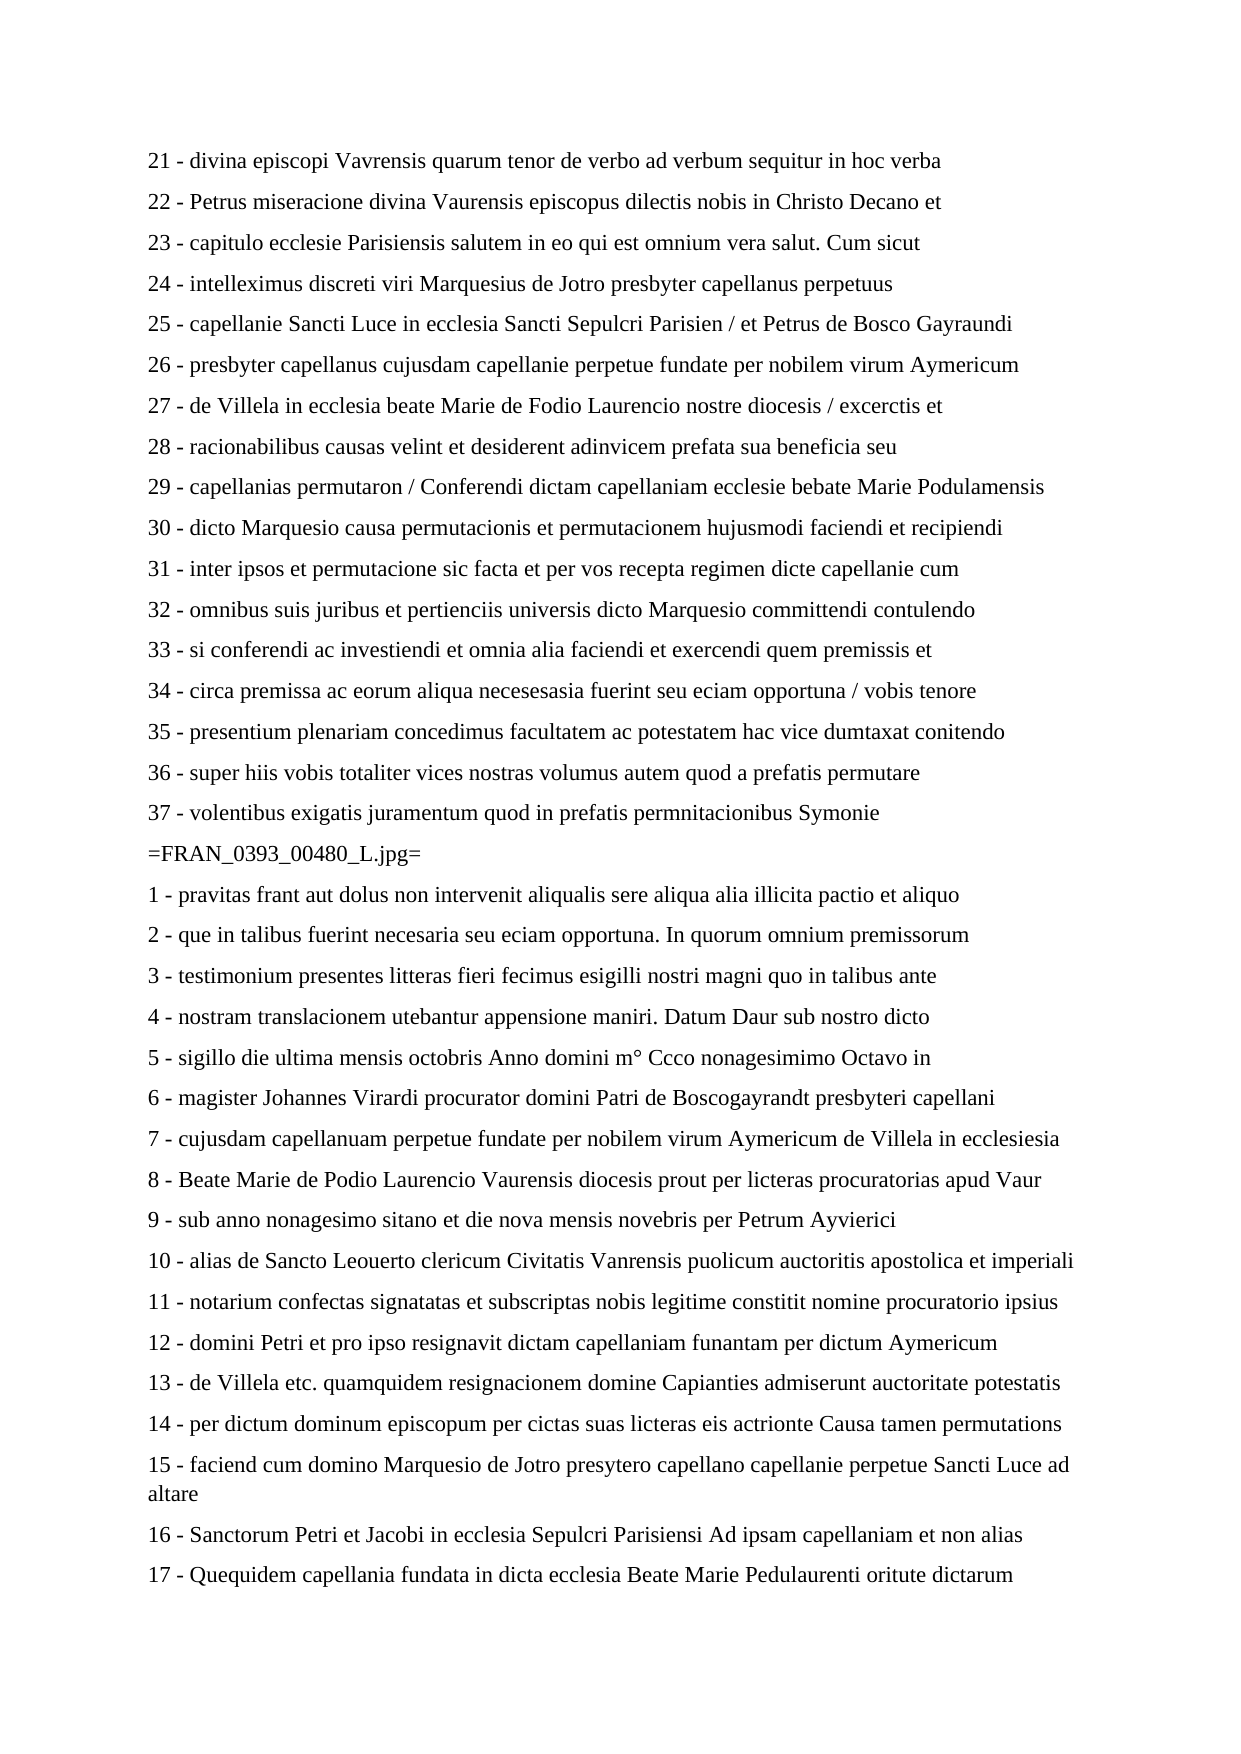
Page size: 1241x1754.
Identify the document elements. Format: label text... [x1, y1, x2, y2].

text 6 - magister Johannes Virardi procurator domini Patri de Boscogayrandt presbyteri capellani [148, 1084, 1093, 1111]
text 3 - testimonium presentes litteras fieri fecimus esigilli nostri magni quo in talibus ante [148, 962, 1093, 988]
text 9 - sub anno nonagesimo sitano et die nova mensis novebris per Petrum Ayvierici [148, 1207, 1093, 1233]
text 10 - alias de Sancto Leouerto clericum Civitatis Vanrensis puolicum auctoritis apostolica et imperiali [148, 1247, 1093, 1274]
text 30 - dicto Marquesio causa permutacionis et permutacionem hujusmodi faciendi et recipiendi [148, 514, 1093, 541]
text 37 - volentibus exigatis juramentum quod in prefatis permnitacionibus Symonie [148, 799, 1093, 826]
text 29 - capellanias permutaron / Conferendi dictam capellaniam ecclesie bebate Marie Podulamensis [148, 473, 1093, 500]
text 21 - divina episcopi Vavrensis quarum tenor de verbo ad verbum sequitur in hoc verba [148, 148, 1093, 174]
text 7 - cujusdam capellanuam perpetue fundate per nobilem virum Aymericum de Villela in ecclesiesia [148, 1125, 1093, 1151]
text 27 - de Villela in ecclesia beate Marie de Fodio Laurencio nostre diocesis / excerctis et [148, 392, 1093, 418]
text 15 - faciend cum domino Marquesio de Jotro presytero capellano capellanie perpetue Sancti Luce ad altare [148, 1451, 1093, 1506]
text 33 - si conferendi ac investiendi et omnia alia faciendi et exercendi quem premissis et [148, 636, 1093, 663]
text 25 - capellanie Sancti Luce in ecclesia Sancti Sepulcri Parisien / et Petrus de Bosco Gayraundi [148, 311, 1093, 337]
text 28 - racionabilibus causas velint et desiderent adinvicem prefata sua beneficia seu [148, 433, 1093, 459]
text 23 - capitulo ecclesie Parisiensis salutem in eo qui est omnium vera salut. Cum sicut [148, 229, 1093, 255]
text 24 - intelleximus discreti viri Marquesius de Jotro presbyter capellanus perpetuus [148, 270, 1093, 296]
text 16 - Sanctorum Petri et Jacobi in ecclesia Sepulcri Parisiensi Ad ipsam capellaniam et non alias [148, 1521, 1093, 1547]
text 4 - nostram translacionem utebantur appensione maniri. Datum Daur sub nostro dicto [148, 1003, 1093, 1029]
text 34 - circa premissa ac eorum aliqua necesesasia fuerint seu eciam opportuna / vobis tenore [148, 677, 1093, 703]
text =FRAN_0393_00480_L.jpg= [148, 840, 1093, 866]
text 2 - que in talibus fuerint necesaria seu eciam opportuna. In quorum omnium premissorum [148, 921, 1093, 948]
text 26 - presbyter capellanus cujusdam capellanie perpetue fundate per nobilem virum Aymericum [148, 351, 1093, 378]
text 32 - omnibus suis juribus et pertienciis universis dicto Marquesio committendi contulendo [148, 596, 1093, 622]
text 17 - Quequidem capellania fundata in dicta ecclesia Beate Marie Pedulaurenti oritute dictarum [148, 1561, 1093, 1588]
text 1 - pravitas frant aut dolus non intervenit aliqualis sere aliqua alia illicita pactio et aliquo [148, 881, 1093, 907]
text 35 - presentium plenariam concedimus facultatem ac potestatem hac vice dumtaxat conitendo [148, 718, 1093, 744]
text 5 - sigillo die ultima mensis octobris Anno domini m° Ccco nonagesimimo Octavo in [148, 1044, 1093, 1070]
text 11 - notarium confectas signatatas et subscriptas nobis legitime constitit nomine procuratorio ipsius [148, 1288, 1093, 1314]
text 14 - per dictum dominum episcopum per cictas suas licteras eis actrionte Causa tamen permutations [148, 1410, 1093, 1437]
text 36 - super hiis vobis totaliter vices nostras volumus autem quod a prefatis permutare [148, 758, 1093, 785]
text 8 - Beate Marie de Podio Laurencio Vaurensis diocesis prout per licteras procuratorias apud Vaur [148, 1166, 1093, 1192]
text 13 - de Villela etc. quamquidem resignacionem domine Capianties admiserunt auctoritate potestatis [148, 1369, 1093, 1396]
text 31 - inter ipsos et permutacione sic facta et per vos recepta regimen dicte capellanie cum [148, 555, 1093, 581]
text 22 - Petrus miseracione divina Vaurensis episcopus dilectis nobis in Christo Decano et [148, 188, 1093, 215]
text 12 - domini Petri et pro ipso resignavit dictam capellaniam funantam per dictum Aymericum [148, 1329, 1093, 1355]
